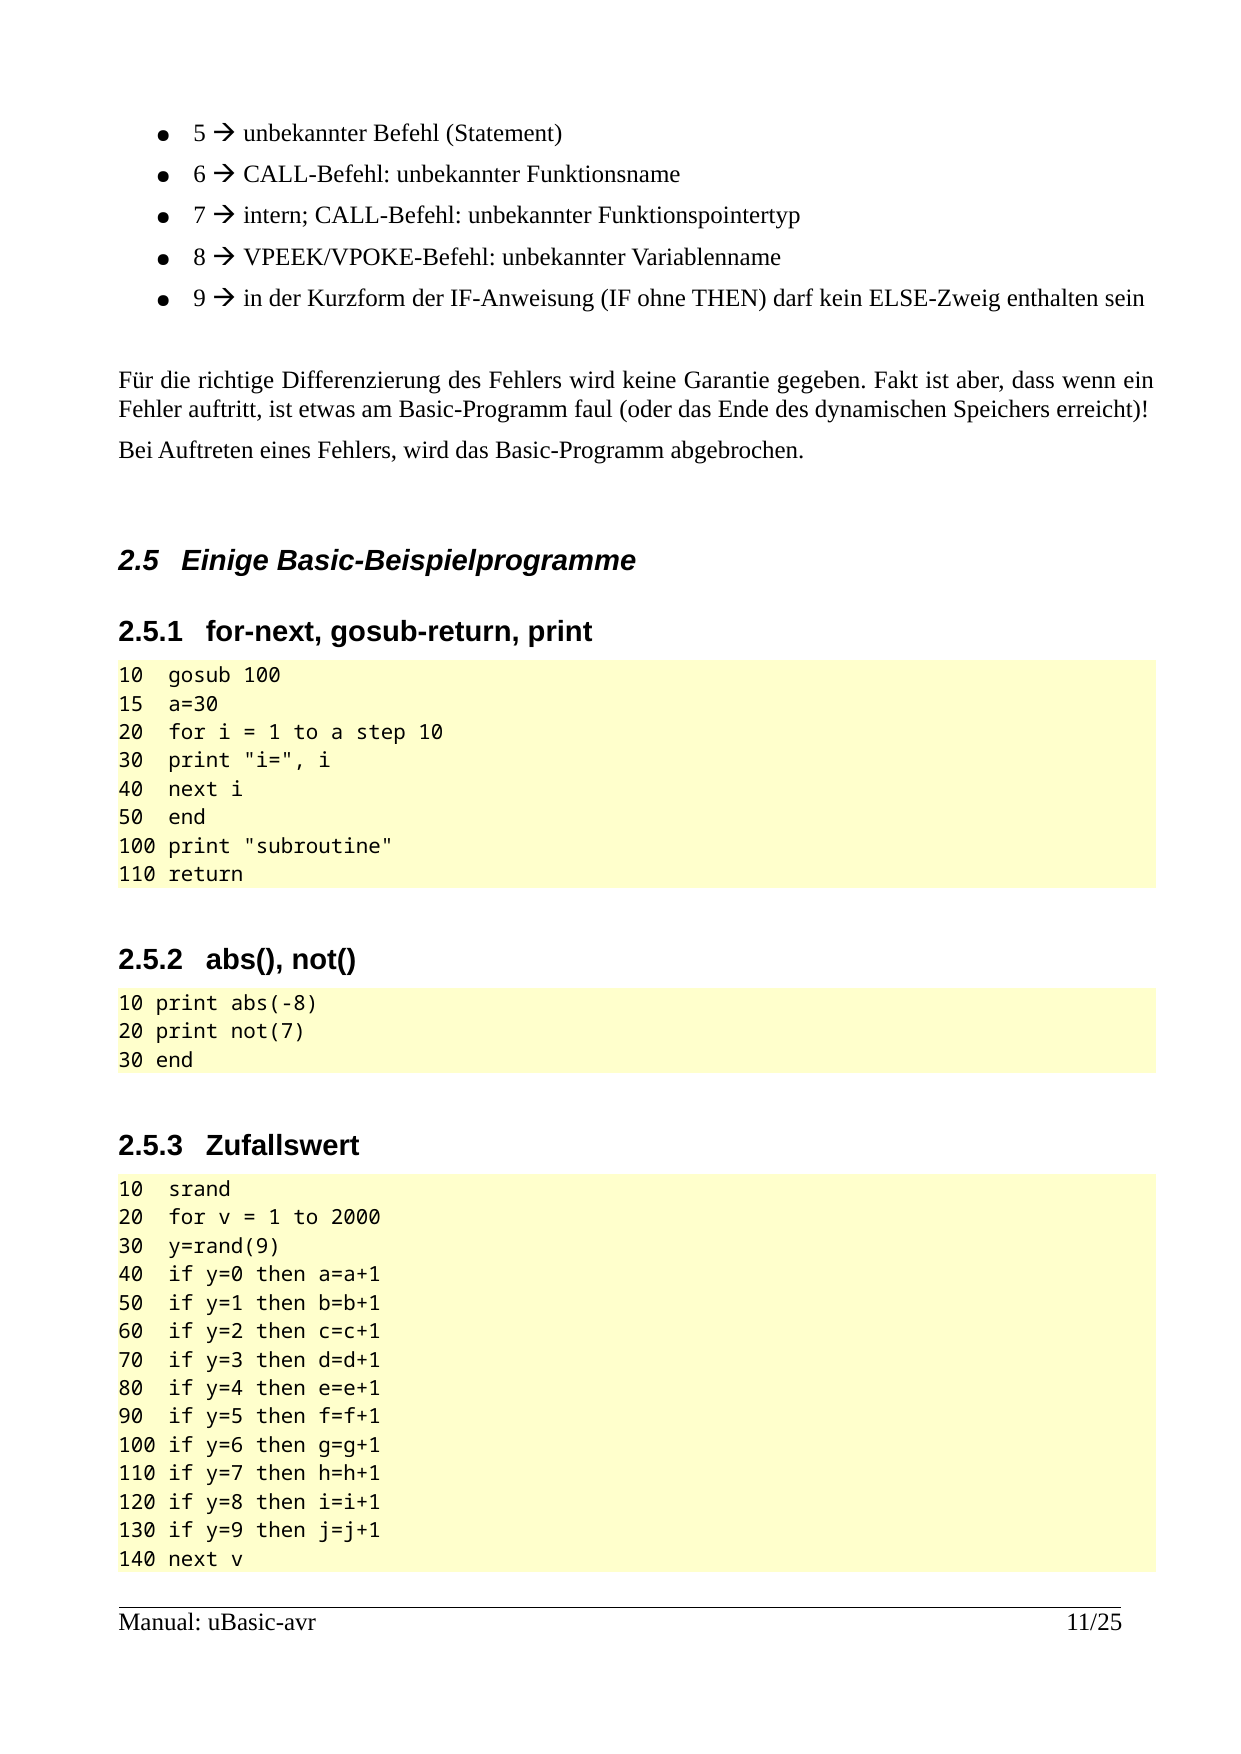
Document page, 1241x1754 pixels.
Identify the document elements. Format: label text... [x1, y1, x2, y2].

text 110 return [118, 859, 1156, 888]
text 15 a=30 [118, 689, 1156, 717]
text 40 next i [118, 774, 1156, 802]
text 100 if y=6 then g=g+1 [118, 1430, 1156, 1458]
text 90 if y=5 then f=f+1 [118, 1402, 1156, 1430]
text 130 if y=9 then j=j+1 [118, 1515, 1156, 1544]
text 70 if y=3 then d=d+1 [118, 1345, 1156, 1373]
text 80 if y=4 then e=e+1 [118, 1373, 1156, 1402]
text 20 for i = 1 to a step 10 [118, 717, 1156, 746]
text 30 print "i=", i [118, 746, 1156, 774]
text Bei Auftreten eines Fehlers, wird das Basic-Programm abgebrochen. [118, 436, 1156, 464]
text 40 if y=0 then a=a+1 [118, 1259, 1156, 1288]
list 8  VPEEK/VPOKE-Befehl: unbekannter Variablenname [156, 242, 1156, 271]
text 50 if y=1 then b=b+1 [118, 1288, 1156, 1316]
list 5  unbekannter Befehl (Statement) [156, 118, 1156, 147]
text Für die richtige Differenzierung des Fehlers wird keine Garantie gegeben. Fakt ist aber, dass wenn ein Fehler auftritt, ist etwas am Basic-Programm faul (oder das Ende des dynamischen Speichers erreicht)! [118, 366, 1156, 423]
subtitle for-next, gosub-return, print [118, 614, 1156, 648]
text 30 y=rand(9) [118, 1231, 1156, 1259]
text 110 if y=7 then h=h+1 [118, 1458, 1156, 1487]
text 10 gosub 100 [118, 660, 1156, 689]
subtitle Einige Basic-Beispielprogramme [118, 543, 1156, 577]
text 10 print abs(-8) [118, 988, 1156, 1017]
text 10 srand [118, 1174, 1156, 1202]
text 140 next v [118, 1544, 1156, 1572]
text 50 end [118, 802, 1156, 831]
text 30 end [118, 1045, 1156, 1073]
list 7  intern; CALL-Befehl: unbekannter Funktionspointertyp [156, 201, 1156, 229]
list 9  in der Kurzform der IF-Anweisung (IF ohne THEN) darf kein ELSE-Zweig enthalten sein [156, 283, 1156, 312]
list 6  CALL-Befehl: unbekannter Funktionsname [156, 159, 1156, 188]
subtitle Zufallswert [118, 1128, 1156, 1162]
text 100 print "subroutine" [118, 831, 1156, 859]
text 120 if y=8 then i=i+1 [118, 1487, 1156, 1515]
subtitle abs(), not() [118, 942, 1156, 976]
text 20 for v = 1 to 2000 [118, 1202, 1156, 1231]
text 20 print not(7) [118, 1017, 1156, 1045]
text 60 if y=2 then c=c+1 [118, 1316, 1156, 1345]
